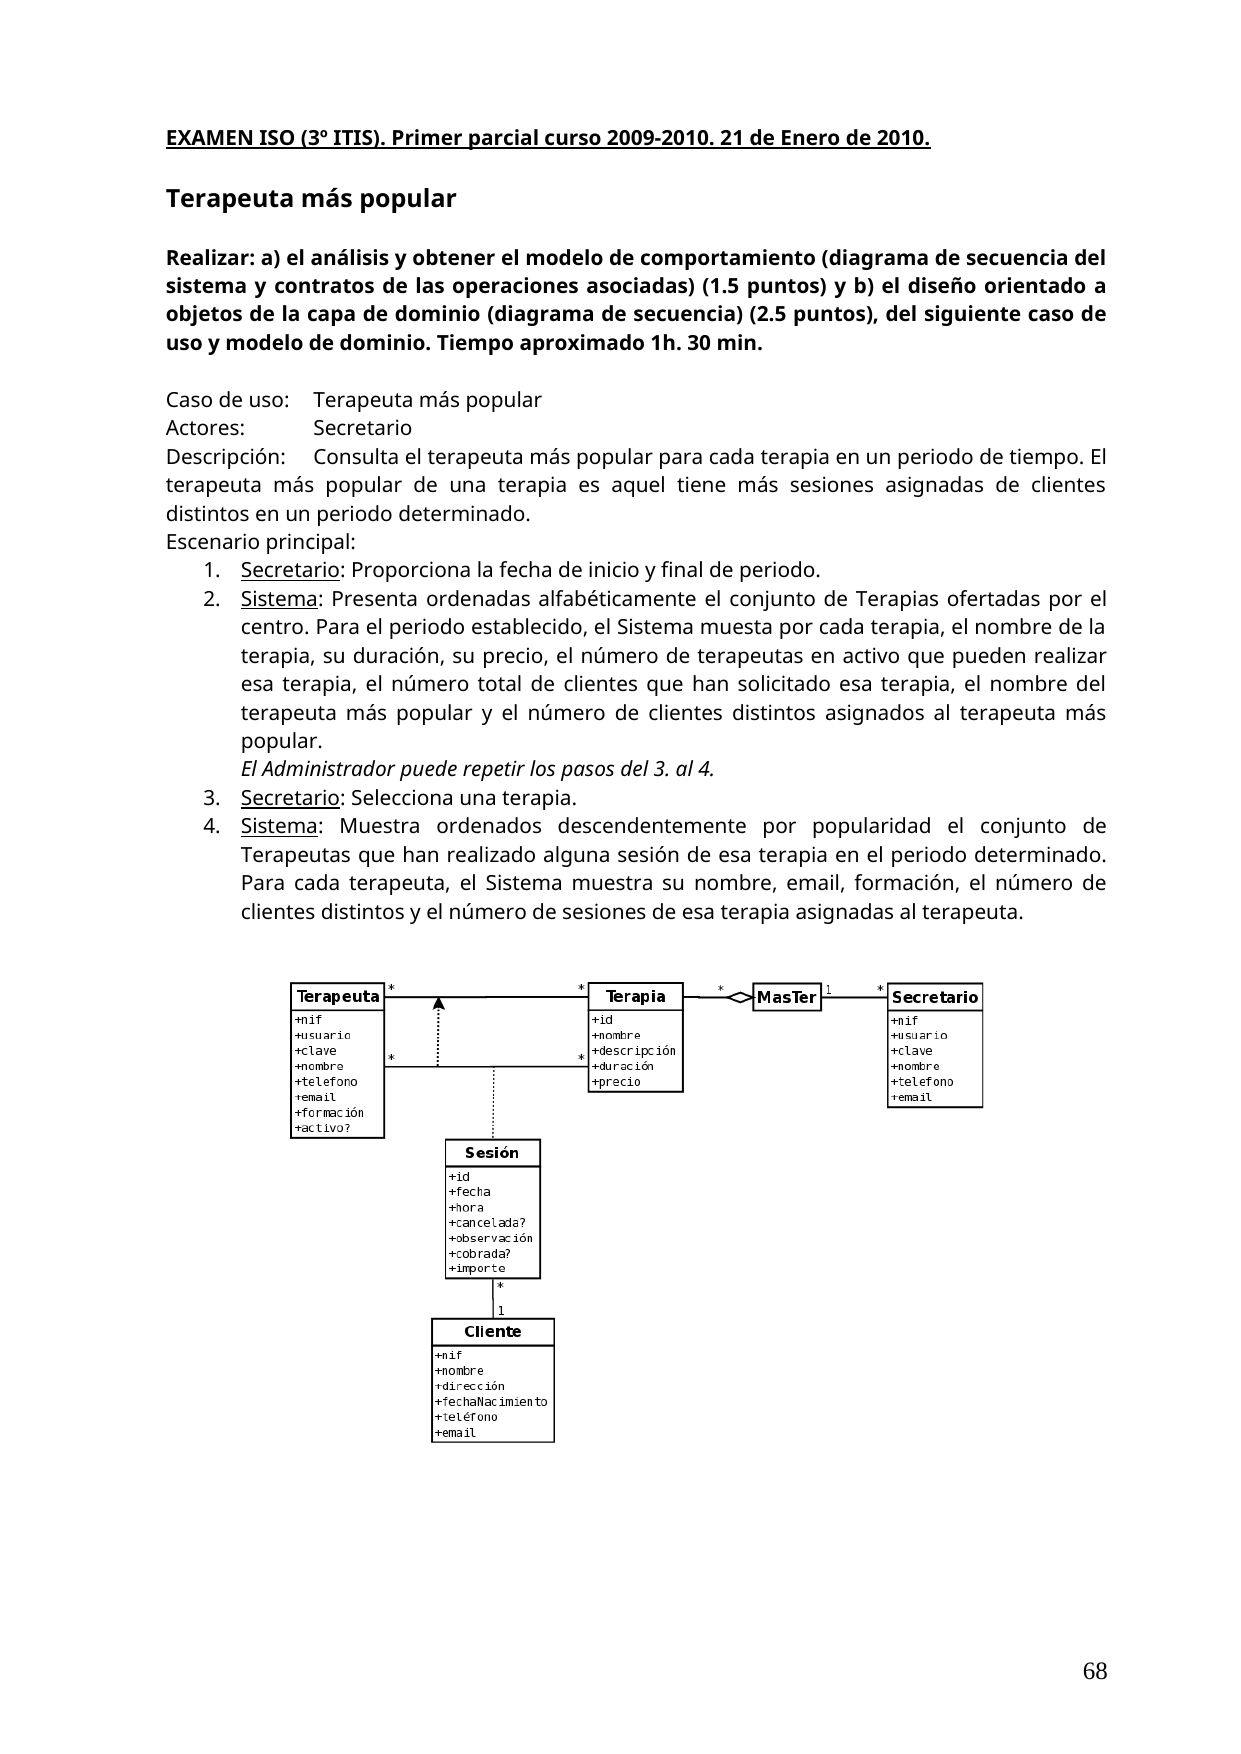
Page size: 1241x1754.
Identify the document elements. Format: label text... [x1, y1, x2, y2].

text Actores: Secretario [166, 413, 1108, 442]
text Descripción: Consulta el terapeuta más popular para cada terapia en un periodo de tiempo. El terapeuta más popular de una terapia es aquel tiene más sesiones asignadas de clientes distintos en un periodo determinado. [166, 442, 1108, 527]
text Realizar: a) el análisis y obtener el modelo de comportamiento (diagrama de secuencia del sistema y contratos de las operaciones asociadas) (1.5 puntos) y b) el diseño orientado a objetos de la capa de dominio (diagrama de secuencia) (2.5 puntos), del siguiente caso de uso y modelo de dominio. Tiempo aproximado 1h. 30 min. [166, 243, 1108, 356]
list Secretario: Proporciona la fecha de inicio y final de periodo. [203, 556, 1108, 584]
list Sistema: Presenta ordenadas alfabéticamente el conjunto de Terapias ofertadas por el centro. Para el periodo establecido, el Sistema muesta por cada terapia, el nombre de la terapia, su duración, su precio, el número de terapeutas en activo que pueden realizar esa terapia, el número total de clientes que han solicitado esa terapia, el nombre del terapeuta más popular y el número de clientes distintos asignados al terapeuta más popular. [203, 584, 1108, 754]
list Sistema: Muestra ordenados descendentemente por popularidad el conjunto de Terapeutas que han realizado alguna sesión de esa terapia en el periodo determinado. Para cada terapeuta, el Sistema muestra su nombre, email, formación, el número de clientes distintos y el número de sesiones de esa terapia asignadas al terapeuta. [203, 811, 1108, 925]
subtitle Terapeuta más popular [166, 180, 1108, 214]
text Escenario principal: [166, 527, 1108, 556]
picture [290, 982, 984, 1443]
list El Administrador puede repetir los pasos del 3. al 4. [203, 754, 1108, 783]
list Secretario: Selecciona una terapia. [203, 783, 1108, 811]
text Caso de uso: Terapeuta más popular [166, 385, 1108, 413]
text EXAMEN ISO (3º ITIS). Primer parcial curso 2009-2010. 21 de Enero de 2010. [166, 123, 1108, 152]
